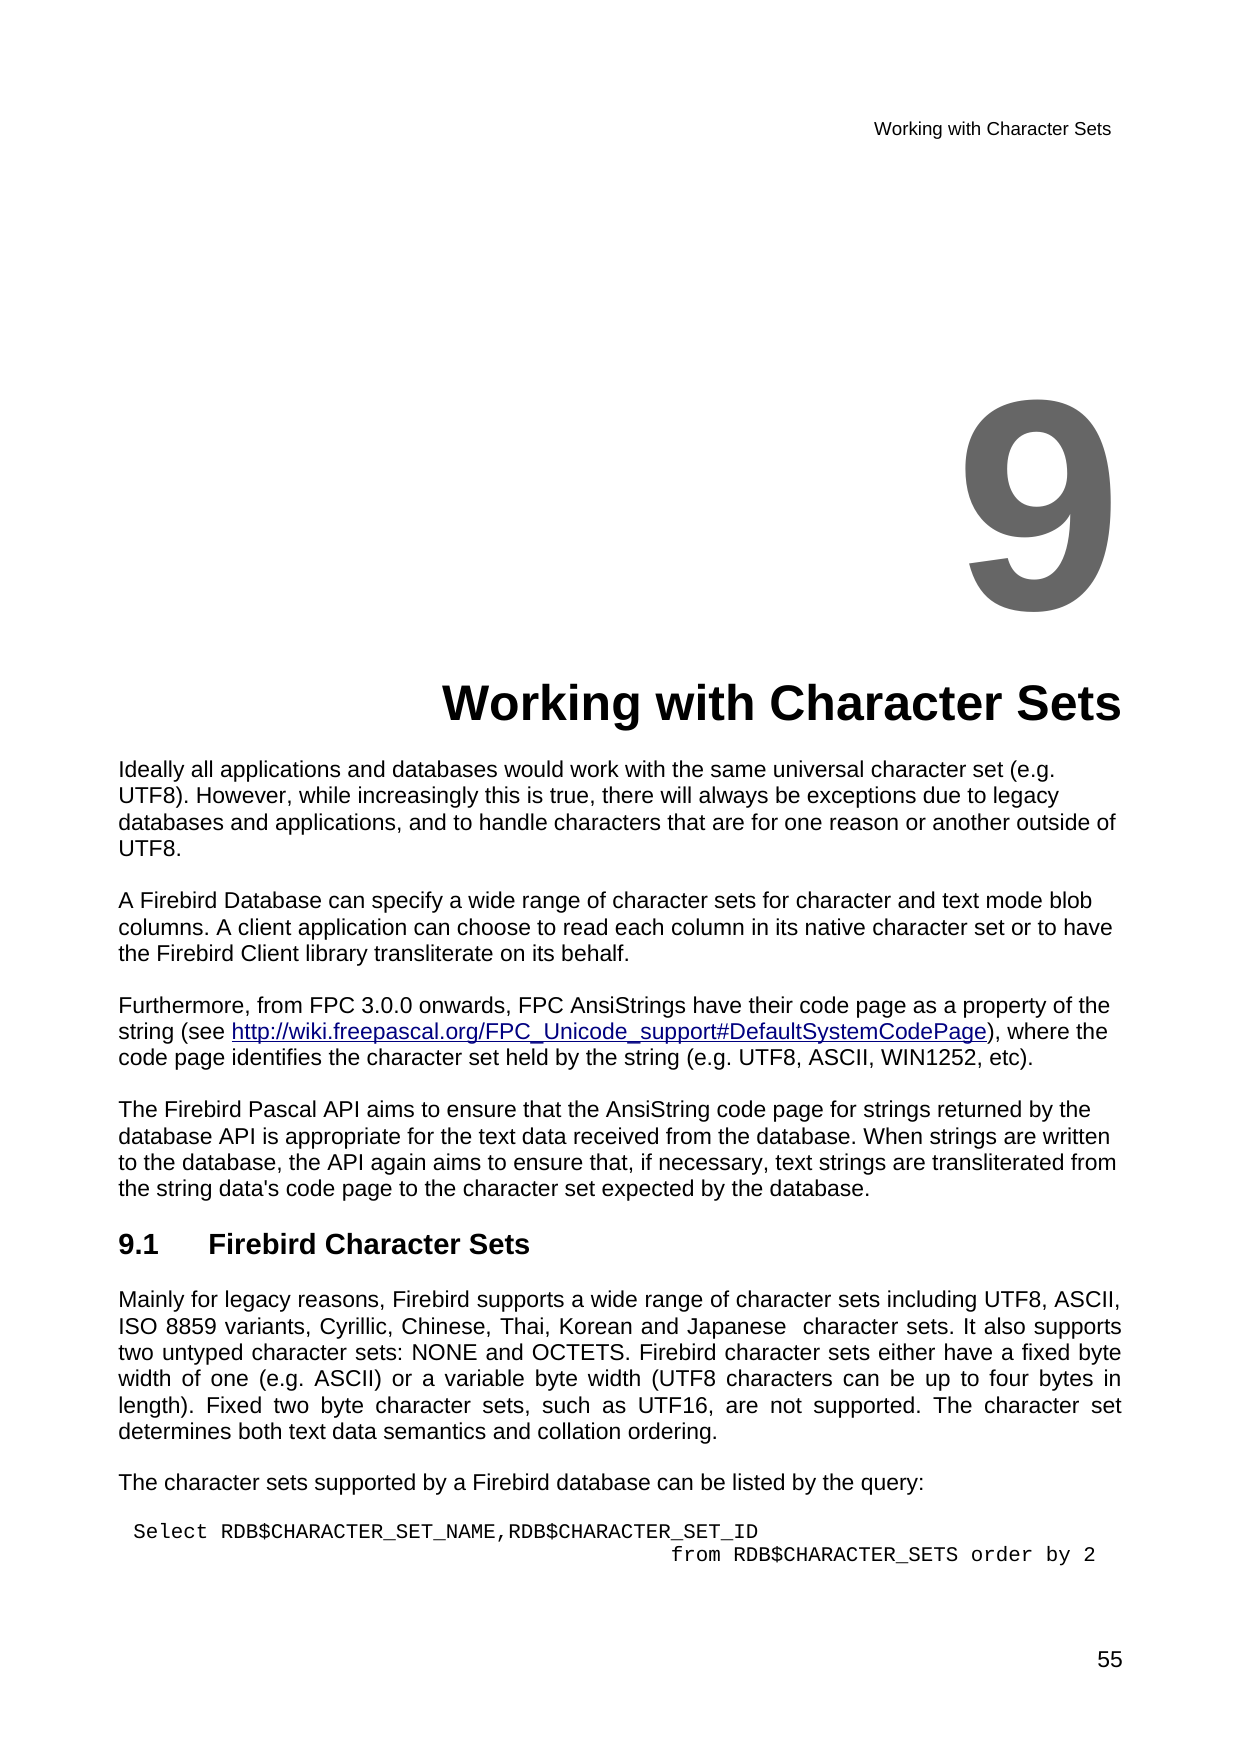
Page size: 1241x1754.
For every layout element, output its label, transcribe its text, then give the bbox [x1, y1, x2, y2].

text Ideally all applications and databases would work with the same universal character set (e.g. UTF8). However, while increasingly this is true, there will always be exceptions due to legacy databases and applications, and to handle characters that are for one reason or another outside of UTF8. [118, 756, 1122, 862]
text Mainly for legacy reasons, Firebird supports a wide range of character sets including UTF8, ASCII, ISO 8859 variants, Cyrillic, Chinese, Thai, Korean and Japanese character sets. It also supports two untyped character sets: NONE and OCTETS. Firebird character sets either have a fixed byte width of one (e.g. ASCII) or a variable byte width (UTF8 characters can be up to four bytes in length). Fixed two byte character sets, such as UTF16, are not supported. The character set determines both text data semantics and collation ordering. [118, 1286, 1122, 1444]
subtitle Firebird Character Sets [118, 1227, 1122, 1261]
subtitle Working with Character Sets [81, 328, 1122, 731]
text from RDB$CHARACTER_SETS order by 2 [133, 1544, 1122, 1568]
text The character sets supported by a Firebird database can be listed by the query: [118, 1469, 1122, 1496]
text Furthermore, from FPC 3.0.0 onwards, FPC AnsiStrings have their code page as a property of the string (see http://wiki.freepascal.org/FPC_Unicode_support#DefaultSystemCodePage), where the code page identifies the character set held by the string (e.g. UTF8, ASCII, WIN1252, etc). [118, 992, 1122, 1071]
text The Firebird Pascal API aims to ensure that the AnsiString code page for strings returned by the database API is appropriate for the text data received from the database. When strings are written to the database, the API again aims to ensure that, if necessary, text strings are transliterated from the string data's code page to the character set expected by the database. [118, 1096, 1122, 1202]
text A Firebird Database can specify a wide range of character sets for character and text mode blob columns. A client application can choose to read each column in its native character set or to have the Firebird Client library transliterate on its behalf. [118, 887, 1122, 966]
text Select RDB$CHARACTER_SET_NAME,RDB$CHARACTER_SET_ID [133, 1521, 1122, 1544]
